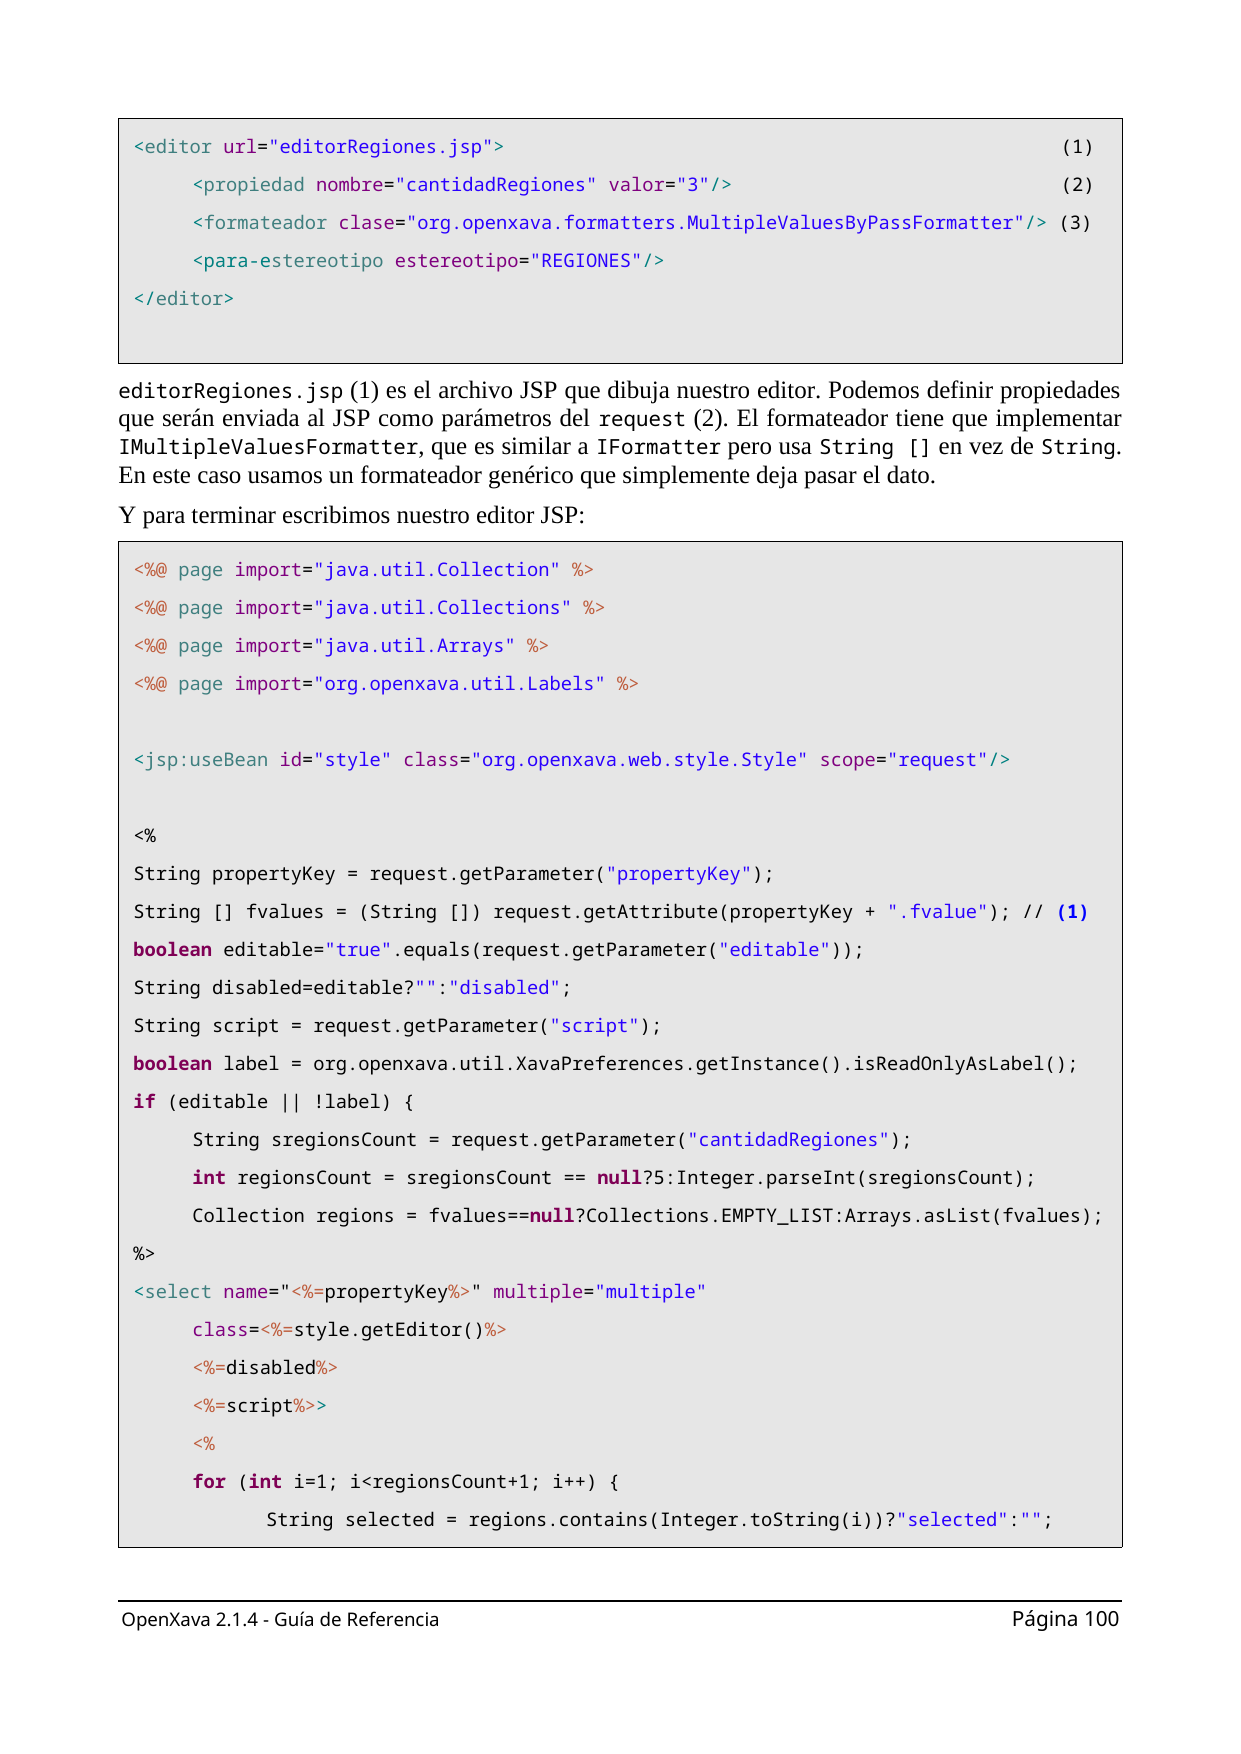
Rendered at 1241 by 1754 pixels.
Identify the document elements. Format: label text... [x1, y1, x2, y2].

text </editor> [119, 270, 1122, 308]
text boolean editable="true".equals(request.getParameter("editable")); [119, 921, 1122, 959]
text <%=disabled%> [119, 1339, 1122, 1378]
text <select name="<%=propertyKey%>" multiple="multiple" [119, 1263, 1122, 1302]
text String selected = regions.contains(Integer.toString(i))?"selected":""; [119, 1492, 1122, 1547]
text int regionsCount = sregionsCount == null?5:Integer.parseInt(sregionsCount); [119, 1149, 1122, 1187]
text String script = request.getParameter("script"); [119, 997, 1122, 1035]
text <% [119, 1416, 1122, 1454]
text String disabled=editable?"":"disabled"; [119, 959, 1122, 997]
text if (editable || !label) { [119, 1073, 1122, 1111]
text Y para terminar escribimos nuestro editor JSP: [118, 501, 1122, 529]
text editorRegiones.jsp (1) es el archivo JSP que dibuja nuestro editor. Podemos definir propiedades que serán enviada al JSP como parámetros del request (2). El formateador tiene que implementar IMultipleValuesFormatter, que es similar a IFormatter pero usa String [] en vez de String. En este caso usamos un formateador genérico que simplemente deja pasar el dato. [118, 376, 1122, 488]
text class=<%=style.getEditor()%> [119, 1302, 1122, 1339]
text <%@ page import="java.util.Arrays" %> [119, 617, 1122, 655]
text <jsp:useBean id="style" class="org.openxava.web.style.Style" scope="request"/> [119, 731, 1122, 769]
text for (int i=1; i<regionsCount+1; i++) { [119, 1454, 1122, 1492]
text <%@ page import="java.util.Collection" %> [119, 542, 1122, 579]
text <propiedad nombre="cantidadRegiones" valor="3"/> (2) [119, 156, 1122, 194]
text <% [119, 807, 1122, 845]
text <formateador clase="org.openxava.formatters.MultipleValuesByPassFormatter"/> (3) [119, 194, 1122, 232]
text String sregionsCount = request.getParameter("cantidadRegiones"); [119, 1111, 1122, 1149]
text Collection regions = fvalues==null?Collections.EMPTY_LIST:Arrays.asList(fvalues); [119, 1187, 1122, 1226]
text <%@ page import="org.openxava.util.Labels" %> [119, 655, 1122, 693]
text <%@ page import="java.util.Collections" %> [119, 579, 1122, 617]
text <%=script%>> [119, 1378, 1122, 1416]
text boolean label = org.openxava.util.XavaPreferences.getInstance().isReadOnlyAsLabel(); [119, 1035, 1122, 1073]
text %> [119, 1226, 1122, 1263]
text String [] fvalues = (String []) request.getAttribute(propertyKey + ".fvalue"); // (1) [119, 883, 1122, 921]
text <para-estereotipo estereotipo="REGIONES"/> [119, 232, 1122, 270]
text <editor url="editorRegiones.jsp"> (1) [119, 119, 1122, 156]
text String propertyKey = request.getParameter("propertyKey"); [119, 845, 1122, 883]
